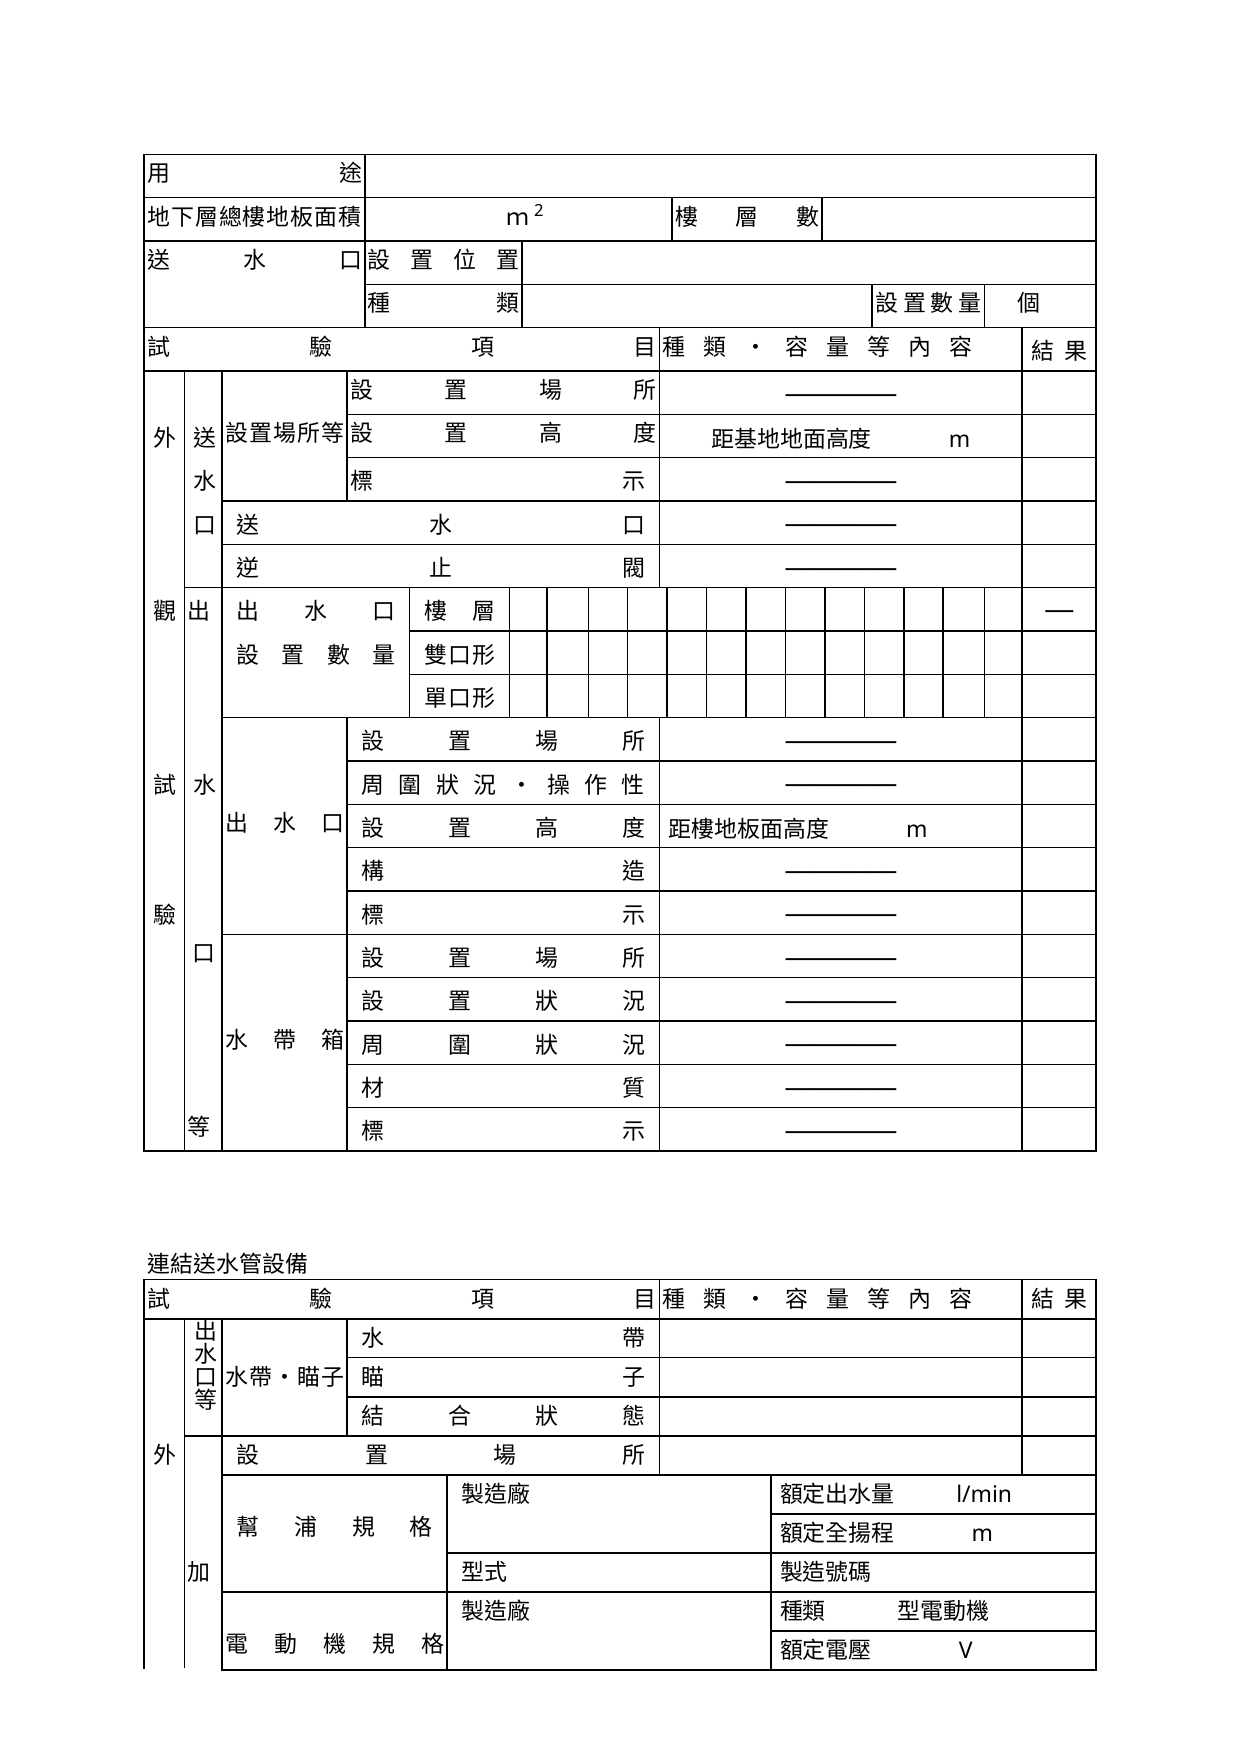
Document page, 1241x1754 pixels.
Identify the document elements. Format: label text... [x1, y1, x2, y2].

table_cell [448, 1630, 770, 1669]
table_cell [786, 675, 824, 717]
table_cell 出 [185, 588, 221, 630]
table_cell [223, 935, 346, 977]
table_cell [944, 632, 984, 673]
table_cell [865, 675, 903, 717]
table_cell ──────── [660, 1022, 1021, 1063]
table_cell [707, 675, 745, 717]
text 連結送水管設備 [148, 1246, 1092, 1279]
table_cell [145, 1591, 184, 1630]
table_cell [145, 630, 184, 673]
table_cell [185, 1437, 221, 1474]
table_cell [185, 717, 221, 760]
table_cell [1023, 892, 1095, 933]
table_cell [628, 588, 666, 630]
table_cell [185, 1474, 221, 1513]
table_cell 用途 [145, 155, 364, 197]
table_cell 結果 [1023, 328, 1095, 370]
table_cell 出水口 [223, 588, 409, 630]
table_cell [985, 675, 1021, 717]
table_cell 標示 [348, 458, 659, 500]
table_cell [185, 804, 221, 847]
table_cell [185, 847, 221, 890]
table_cell ──────── [660, 545, 1021, 587]
table_cell 距基地地面高度 m [660, 415, 1021, 457]
table_cell 外 [145, 414, 184, 457]
table_cell [185, 674, 221, 717]
table_cell [145, 1474, 184, 1513]
table_cell [145, 674, 184, 717]
table_cell [1023, 632, 1095, 673]
table_cell [826, 675, 864, 717]
table_cell 標示 [348, 1108, 659, 1150]
table_cell 材質 [348, 1065, 659, 1107]
table_cell 設置場所 [223, 1437, 659, 1474]
table_cell [223, 718, 346, 760]
table_cell [223, 977, 346, 1020]
table_cell [548, 675, 588, 717]
table_cell [145, 1513, 184, 1552]
table_cell 驗 [145, 890, 184, 933]
table_cell [589, 675, 627, 717]
table_cell [145, 934, 184, 977]
table_cell [145, 1107, 184, 1150]
table_cell 製造廠 [448, 1476, 770, 1513]
table_cell [660, 1398, 1021, 1435]
table_cell [905, 632, 942, 673]
table_cell [145, 500, 184, 543]
table_cell [448, 1513, 770, 1552]
table_cell [145, 1552, 184, 1591]
table_cell [747, 588, 785, 630]
table_cell 口 [185, 500, 221, 543]
table_cell [823, 198, 1095, 240]
table_cell [944, 588, 984, 630]
table_cell [145, 457, 184, 500]
table_cell 設置狀況 [348, 978, 659, 1020]
table_cell [145, 1630, 184, 1669]
table_cell [1023, 1437, 1095, 1474]
table_cell [660, 1437, 1021, 1474]
table_cell [865, 632, 903, 673]
table_cell 水帶箱 [223, 1020, 346, 1063]
table_cell 製造廠 [448, 1593, 770, 1630]
table_cell [1023, 762, 1095, 803]
table_cell [510, 632, 546, 673]
table_cell [145, 977, 184, 1020]
table_cell [1023, 805, 1095, 847]
table_cell [145, 284, 364, 327]
table_cell [1023, 935, 1095, 977]
table_cell 單口形 [410, 675, 509, 717]
table_cell ──────── [660, 762, 1021, 803]
table_cell [628, 675, 666, 717]
table_cell ──────── [660, 892, 1021, 933]
table_cell [660, 1358, 1021, 1396]
table_cell [145, 1396, 184, 1435]
table_cell 出水口 [223, 804, 346, 847]
table_cell [185, 544, 221, 587]
table_cell [865, 588, 903, 630]
table_cell 加 [185, 1552, 221, 1591]
table_cell [185, 1591, 221, 1630]
table_cell [145, 804, 184, 847]
table_cell [589, 588, 627, 630]
table_cell [145, 1064, 184, 1107]
table_cell 標示 [348, 892, 659, 933]
table_cell [366, 155, 1095, 197]
table_cell 額定全揚程 m [772, 1515, 1095, 1552]
table_cell [707, 632, 745, 673]
table_cell 設置場所 [348, 372, 659, 413]
table_cell [145, 544, 184, 587]
table_cell 口 [185, 934, 221, 977]
table_cell 額定電壓 V [772, 1632, 1095, 1669]
table_cell [185, 890, 221, 933]
table_cell [223, 847, 346, 890]
table_cell [145, 1357, 184, 1396]
table_cell 幫浦規格 [223, 1476, 446, 1591]
table_cell 送水口 [145, 242, 364, 283]
table_cell 試 [145, 760, 184, 803]
table_cell 種類 型電動機 [772, 1593, 1095, 1630]
table_cell 設置位置 [366, 242, 521, 283]
table_cell [668, 675, 706, 717]
table_cell ──────── [660, 1108, 1021, 1150]
table_cell 外 [145, 1435, 184, 1474]
table_cell [1023, 458, 1095, 500]
table_cell 構造 [348, 848, 659, 890]
table_cell 試驗項目 [145, 328, 659, 370]
table_cell [523, 285, 871, 327]
table_cell 設置數量 [223, 630, 409, 673]
table_cell [786, 588, 824, 630]
table_cell [223, 372, 346, 413]
table_cell [589, 632, 627, 673]
table_cell [1023, 545, 1095, 587]
table_cell 種類‧容量等內容 [660, 328, 1021, 370]
table_cell 送 [185, 414, 221, 457]
table_cell [145, 1320, 184, 1357]
table_cell [1023, 718, 1095, 760]
table_cell [145, 717, 184, 760]
table_cell [185, 1513, 221, 1552]
table_cell [1023, 1108, 1095, 1150]
table_cell [826, 632, 864, 673]
table_cell 出水口等 [185, 1320, 221, 1435]
table_cell [1023, 675, 1095, 717]
table_cell 觀 [145, 587, 184, 630]
table_cell [223, 1396, 346, 1435]
table_cell [1023, 372, 1095, 413]
table_cell ──────── [660, 935, 1021, 977]
table_cell 製造號碼 [772, 1554, 1095, 1591]
table_cell [510, 588, 546, 630]
table_cell [1023, 848, 1095, 890]
table_cell 水帶 [348, 1320, 659, 1357]
table_cell [548, 632, 588, 673]
table_cell [145, 1020, 184, 1063]
table_cell [905, 675, 942, 717]
table_cell 瞄子 [348, 1358, 659, 1396]
table_cell [523, 242, 1095, 283]
table_cell 樓層 [410, 588, 509, 630]
table_cell 周圍狀況‧操作性 [348, 762, 659, 803]
table_cell 設置高度 [348, 805, 659, 847]
table_cell [1023, 1398, 1095, 1435]
table_cell [223, 1064, 346, 1107]
table_cell 樓層數 [673, 198, 821, 240]
table_cell [1023, 502, 1095, 543]
table_cell ──────── [660, 718, 1021, 760]
table_cell 設置場所 [348, 935, 659, 977]
table_cell 電動機規格 [223, 1593, 446, 1669]
table_cell 水 [185, 457, 221, 500]
table_cell ──────── [660, 1065, 1021, 1107]
table_cell ｍ2 [366, 198, 671, 240]
table_cell 水 [185, 760, 221, 803]
table_cell [185, 977, 221, 1020]
table_cell [985, 588, 1021, 630]
table_cell [185, 1064, 221, 1107]
table_cell [185, 372, 221, 413]
table_cell 額定出水量 l/min [772, 1476, 1095, 1513]
table_cell [668, 588, 706, 630]
table_cell [707, 588, 745, 630]
table_cell [826, 588, 864, 630]
table_cell [548, 588, 588, 630]
table_cell [747, 675, 785, 717]
table_cell ──────── [660, 458, 1021, 500]
table_cell [668, 632, 706, 673]
table_cell ──────── [660, 848, 1021, 890]
table_cell [223, 890, 346, 933]
table_cell 雙口形 [410, 632, 509, 673]
table_cell [223, 760, 346, 803]
table_cell [944, 675, 984, 717]
table_cell 設置數量 [873, 285, 984, 327]
table_cell ──────── [660, 978, 1021, 1020]
table_cell [145, 372, 184, 413]
table_cell [660, 1320, 1021, 1357]
table_cell [510, 675, 546, 717]
table_cell ── [1023, 588, 1095, 630]
table_cell [185, 1630, 221, 1669]
table_header 種類‧容量等內容 [660, 1280, 1021, 1318]
table_header 結果 [1023, 1280, 1095, 1318]
table_cell [185, 1020, 221, 1063]
table_cell ──────── [660, 372, 1021, 413]
table_cell 結合狀態 [348, 1398, 659, 1435]
table_cell [223, 674, 409, 717]
table_cell 設置場所等 [223, 414, 346, 457]
table_cell [786, 632, 824, 673]
table_cell [185, 630, 221, 673]
table_cell [628, 632, 666, 673]
table_cell [223, 1107, 346, 1150]
table_cell [1023, 1065, 1095, 1107]
table_cell [1023, 1022, 1095, 1063]
table_cell 距樓地板面高度 m [660, 805, 1021, 847]
table_header 試驗項目 [145, 1280, 659, 1318]
table_cell [985, 632, 1021, 673]
table_cell 設置高度 [348, 415, 659, 457]
table_cell 等 [185, 1107, 221, 1150]
table_cell [145, 847, 184, 890]
table_cell 個 [985, 285, 1095, 327]
table_cell 送水口 [223, 502, 659, 543]
table_cell 周圍狀況 [348, 1022, 659, 1063]
table_cell [1023, 1320, 1095, 1357]
table_cell [1023, 415, 1095, 457]
table_cell 設置場所 [348, 718, 659, 760]
table_cell ──────── [660, 502, 1021, 543]
table_cell 逆止閥 [223, 545, 659, 587]
table_cell [905, 588, 942, 630]
table_cell 地下層總樓地板面積 [145, 198, 364, 240]
table_cell [223, 1320, 346, 1357]
table_cell [747, 632, 785, 673]
table_cell 種類 [366, 285, 521, 327]
table_cell [1023, 978, 1095, 1020]
table_cell [1023, 1358, 1095, 1396]
table_cell 水帶‧瞄子 [223, 1357, 346, 1396]
table_cell [223, 457, 346, 500]
table_cell 型式 [448, 1554, 770, 1591]
